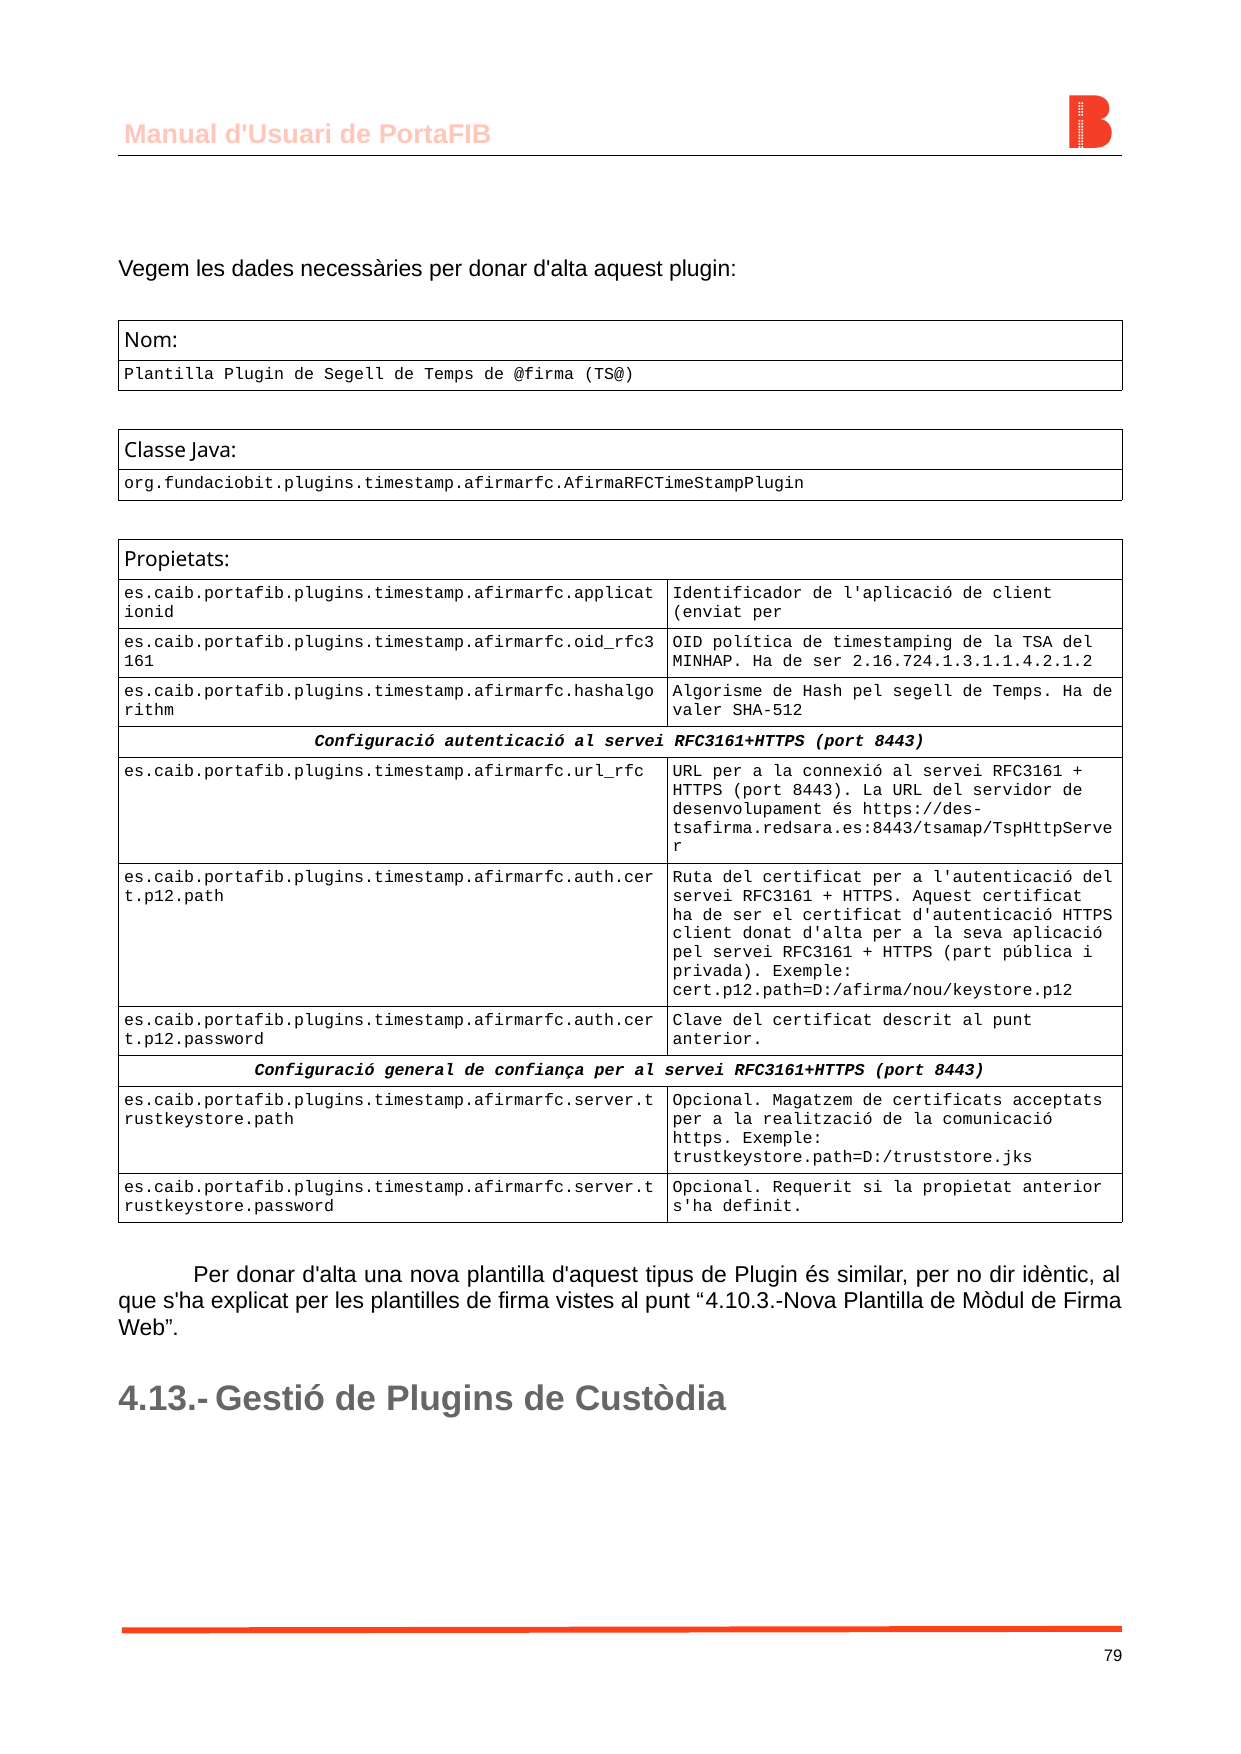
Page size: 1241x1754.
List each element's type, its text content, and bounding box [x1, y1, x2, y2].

table_header Nom: [119, 321, 1122, 360]
table_cell Ruta del certificat per a l'autenticació del servei RFC3161 + HTTPS. Aquest certificat ha de ser el certificat d'autenticació HTTPS client donat d'alta per a la seva aplicació pel servei RFC3161 + HTTPS (part pública i privada). Exemple: cert.p12.path=D:/afirma/nou/keystore.p12 [668, 864, 1122, 1006]
table_cell OID política de timestamping de la TSA del MINHAP. Ha de ser 2.16.724.1.3.1.1.4.2.1.2 [668, 629, 1122, 677]
table_cell es.caib.portafib.plugins.timestamp.afirmarfc.auth.cert.p12.password [119, 1007, 667, 1055]
table_cell es.caib.portafib.plugins.timestamp.afirmarfc.applicationid [119, 580, 667, 628]
table_cell Opcional. Magatzem de certificats acceptats per a la realització de la comunicació https. Exemple: trustkeystore.path=D:/truststore.jks [668, 1087, 1122, 1173]
table_cell Plantilla Plugin de Segell de Temps de @firma (TS@) [119, 361, 1122, 390]
table_cell es.caib.portafib.plugins.timestamp.afirmarfc.auth.cert.p12.path [119, 864, 667, 1006]
table_cell es.caib.portafib.plugins.timestamp.afirmarfc.url_rfc [119, 758, 667, 863]
table_cell es.caib.portafib.plugins.timestamp.afirmarfc.hashalgorithm [119, 678, 667, 726]
table_cell es.caib.portafib.plugins.timestamp.afirmarfc.oid_rfc3161 [119, 629, 667, 677]
text Per donar d'alta una nova plantilla d'aquest tipus de Plugin és similar, per no dir idèntic, al que s'ha explicat per les plantilles de firma vistes al punt “4.10.3Nova Plantilla de Mòdul de Firma Web”. [118, 1261, 1122, 1340]
table_cell URL per a la connexió al servei RFC3161 + HTTPS (port 8443). La URL del servidor de desenvolupament és https://des-tsafirma.redsara.es:8443/tsamap/TspHttpServer [668, 758, 1122, 863]
table_cell es.caib.portafib.plugins.timestamp.afirmarfc.server.trustkeystore.path [119, 1087, 667, 1173]
table_cell Configuració autenticació al servei RFC3161+HTTPS (port 8443) [119, 727, 1122, 757]
table_cell Clave del certificat descrit al punt anterior. [668, 1007, 1122, 1055]
table_cell Identificador de l'aplicació de client (enviat per [668, 580, 1122, 628]
table_cell Opcional. Requerit si la propietat anterior s'ha definit. [668, 1174, 1122, 1222]
text Vegem les dades necessàries per donar d'alta aquest plugin: [118, 254, 1122, 281]
picture [1063, 94, 1117, 150]
table_cell es.caib.portafib.plugins.timestamp.afirmarfc.server.trustkeystore.password [119, 1174, 667, 1222]
table_header Classe Java: [119, 430, 1122, 469]
table_cell Configuració general de confiança per al servei RFC3161+HTTPS (port 8443) [119, 1056, 1122, 1086]
table_cell Algorisme de Hash pel segell de Temps. Ha de valer SHA-512 [668, 678, 1122, 726]
table_cell org.fundaciobit.plugins.timestamp.afirmarfc.AfirmaRFCTimeStampPlugin [119, 470, 1122, 499]
subtitle Gestió de Plugins de Custòdia [118, 1378, 1122, 1418]
table_header Propietats: [119, 540, 1122, 578]
